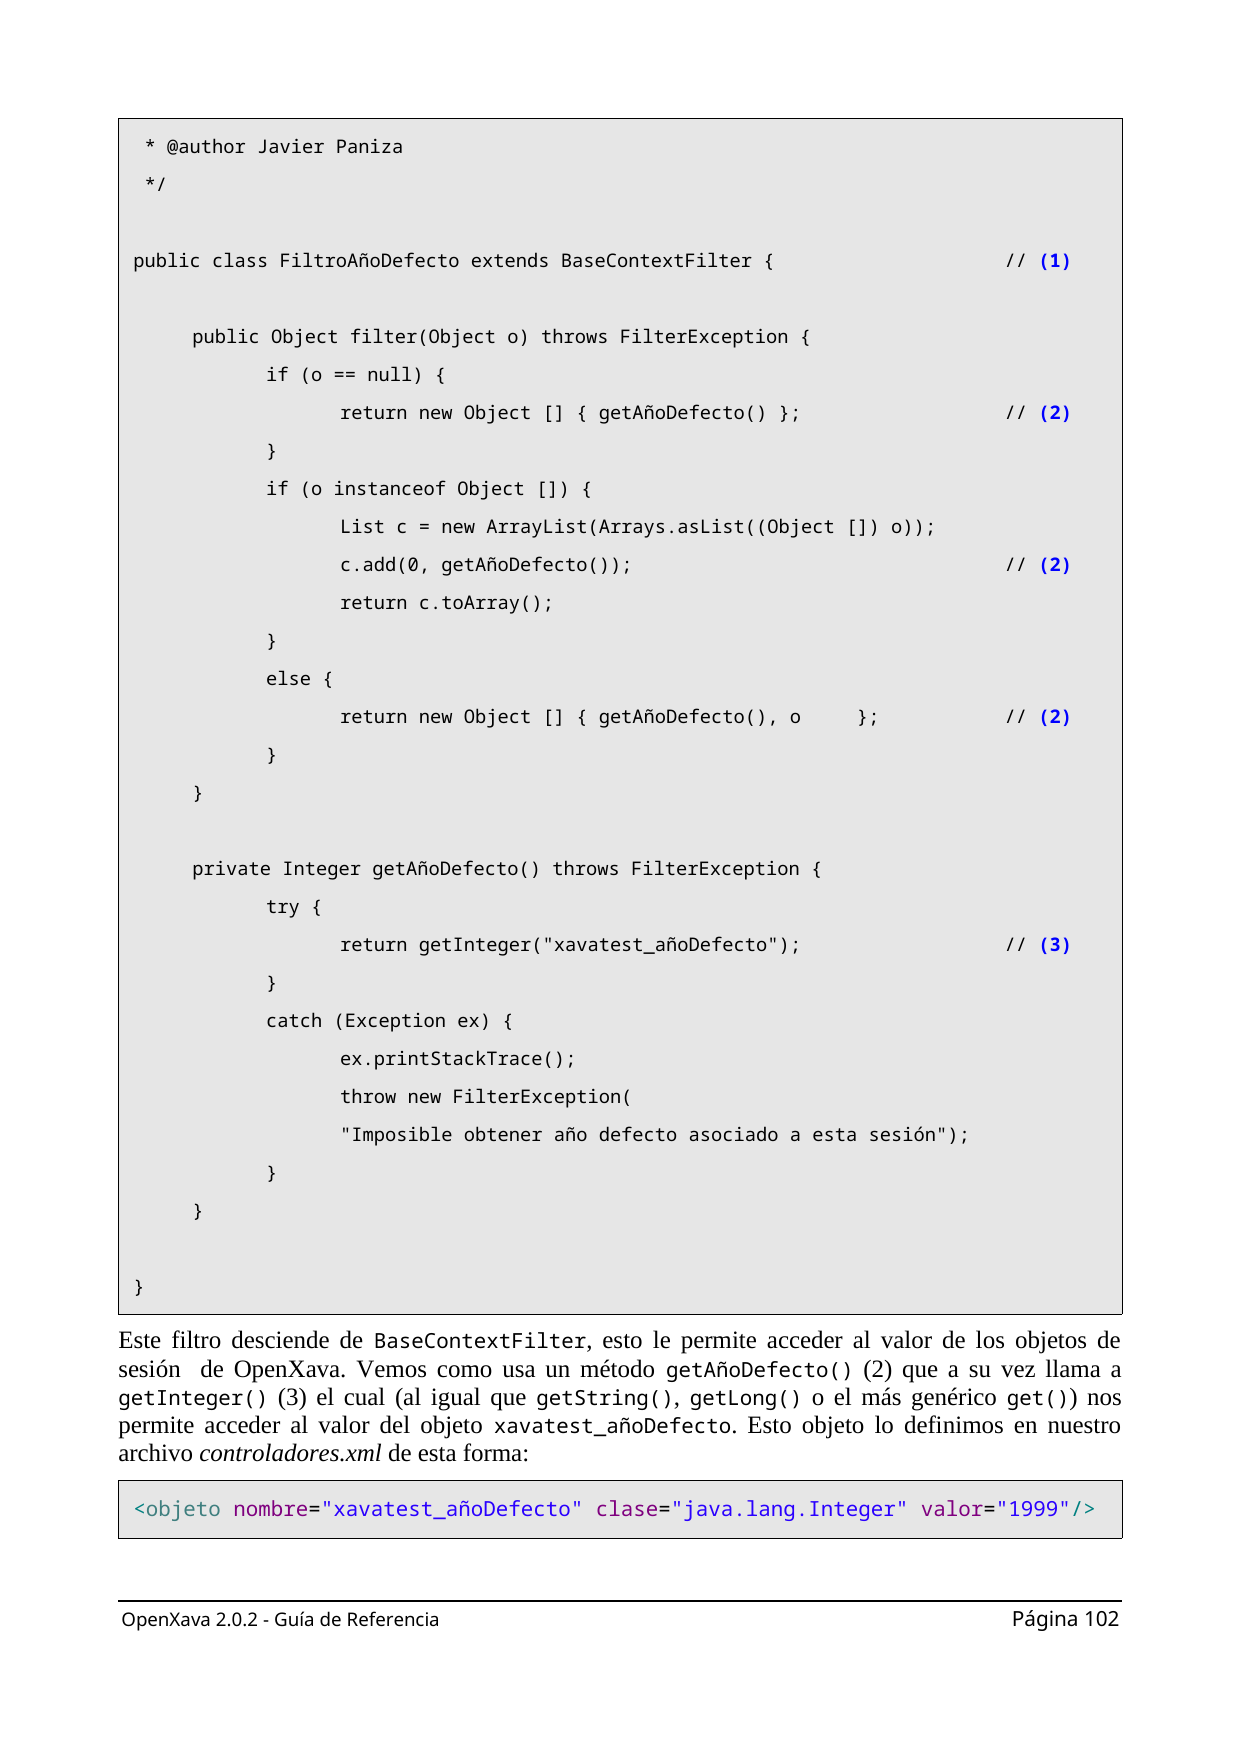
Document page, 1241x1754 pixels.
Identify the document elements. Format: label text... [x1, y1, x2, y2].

text "Imposible obtener año defecto asociado a esta sesión"); [119, 1107, 1122, 1145]
text try { [119, 878, 1122, 917]
text */ [119, 156, 1122, 194]
text ex.printStackTrace(); [119, 1031, 1122, 1069]
text } [119, 1145, 1122, 1183]
text return new Object [] { getAñoDefecto(), o }; // (2) [119, 688, 1122, 726]
text return getInteger("xavatest_añoDefecto"); // (3) [119, 917, 1122, 954]
text * @author Javier Paniza [119, 119, 1122, 156]
text private Integer getAñoDefecto() throws FilterException { [119, 841, 1122, 878]
text catch (Exception ex) { [119, 993, 1122, 1031]
text List c = new ArrayList(Arrays.asList((Object []) o)); [119, 498, 1122, 536]
text return new Object [] { getAñoDefecto() }; // (2) [119, 384, 1122, 422]
text public Object filter(Object o) throws FilterException { [119, 308, 1122, 346]
text } [119, 954, 1122, 993]
text return c.toArray(); [119, 574, 1122, 612]
text <objeto nombre="xavatest_añoDefecto" clase="java.lang.Integer" valor="1999"/> [119, 1481, 1122, 1538]
text public class FiltroAñoDefecto extends BaseContextFilter { // (1) [119, 232, 1122, 270]
text throw new FilterException( [119, 1069, 1122, 1107]
text if (o == null) { [119, 346, 1122, 384]
text } [119, 422, 1122, 460]
text } [119, 612, 1122, 650]
text Este filtro desciende de BaseContextFilter, esto le permite acceder al valor de los objetos de sesión de OpenXava. Vemos como usa un método getAñoDefecto() (2) que a su vez llama a getInteger() (3) el cual (al igual que getString(), getLong() o el más genérico get()) nos permite acceder al valor del objeto xavatest_añoDefecto. Esto objeto lo definimos en nuestro archivo controladores.xml de esta forma: [118, 1327, 1122, 1467]
text } [119, 764, 1122, 802]
text } [119, 726, 1122, 764]
text c.add(0, getAñoDefecto()); // (2) [119, 536, 1122, 574]
text } [119, 1183, 1122, 1221]
text if (o instanceof Object []) { [119, 460, 1122, 498]
text else { [119, 650, 1122, 688]
text } [119, 1259, 1122, 1314]
